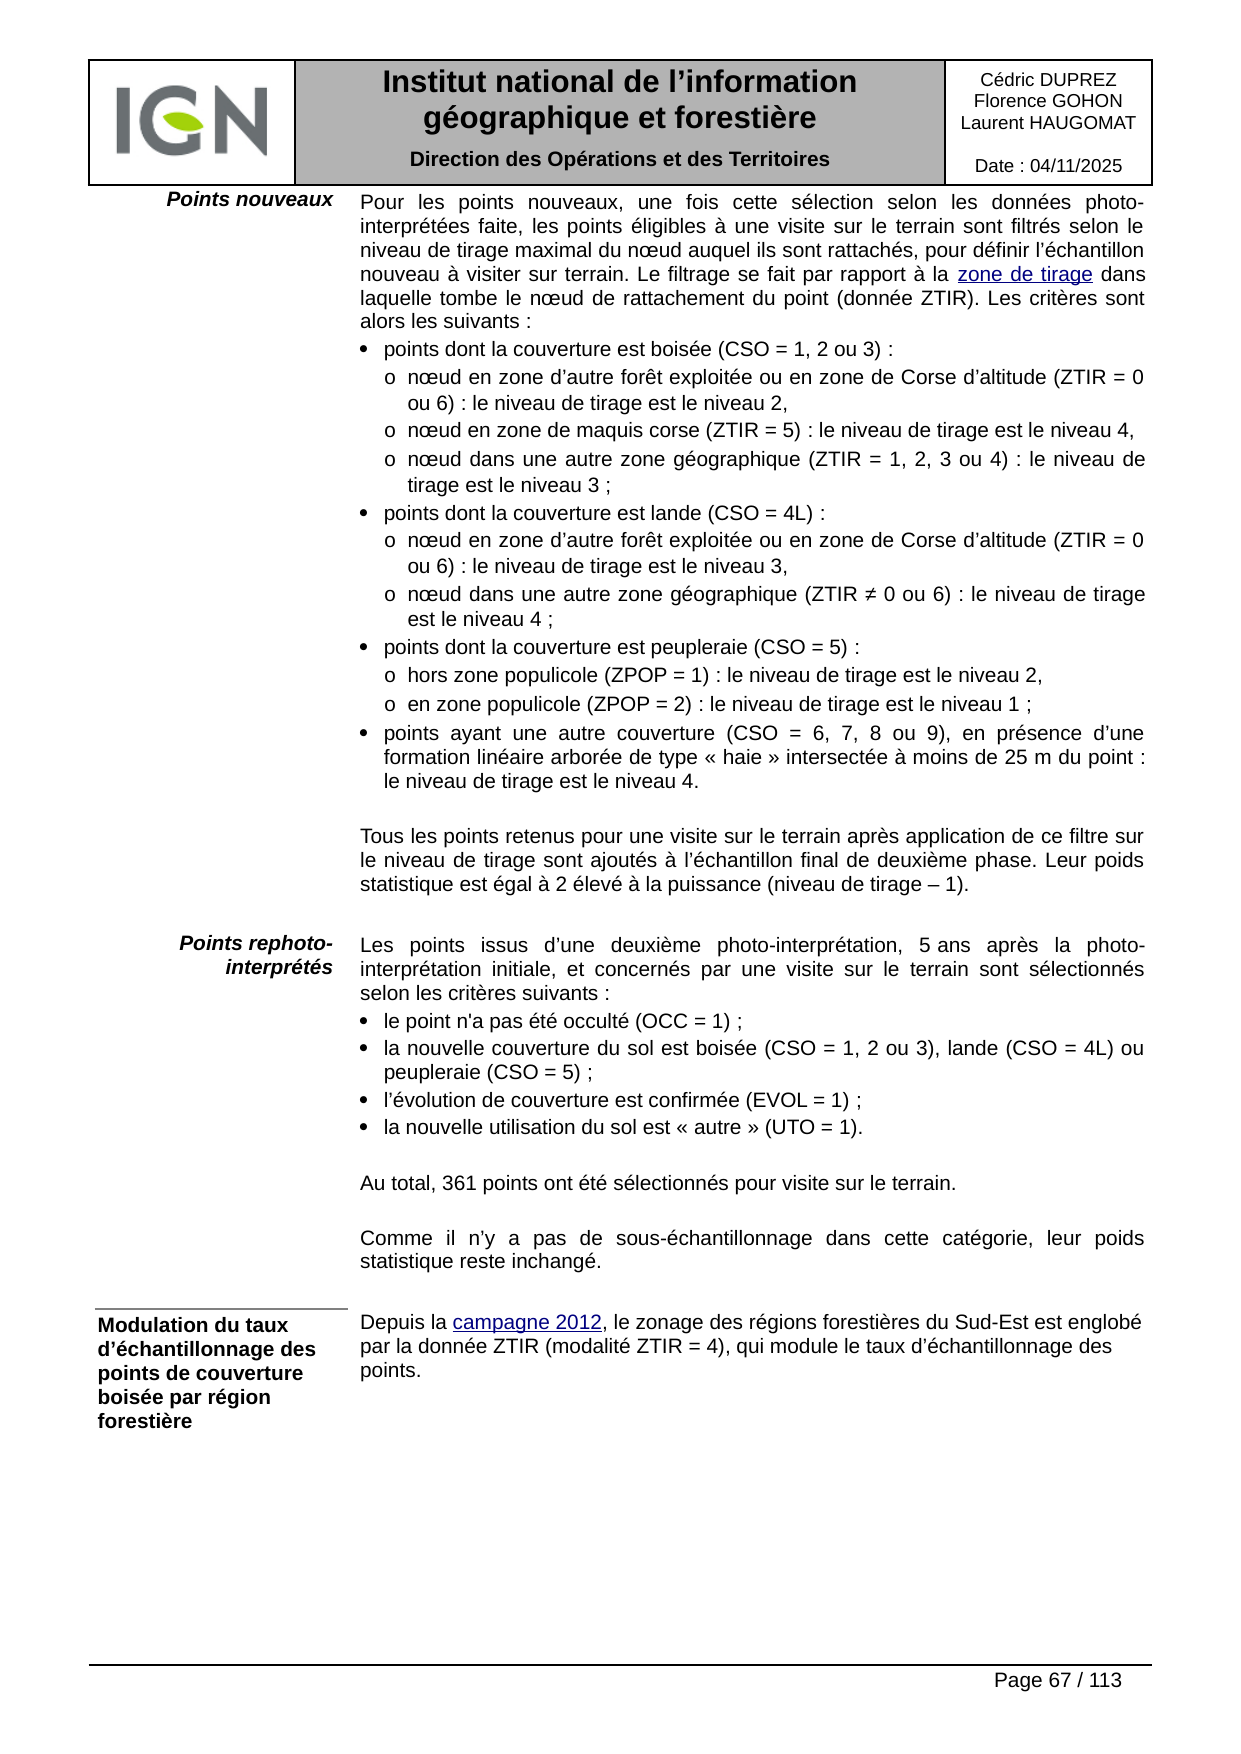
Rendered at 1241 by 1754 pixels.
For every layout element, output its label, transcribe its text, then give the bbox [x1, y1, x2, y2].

table_cell Les points issus d’une deuxième photo-interprétation, 5 ans après la photo-interprétation initiale, et concernés par une visite sur le terrain sont sélectionnés selon les critères suivants : le point n'a pas été occulté (OCC = 1) ; la nouvelle couverture du sol est boisée (CSO = 1, 2 ou 3), lande (CSO = 4L) ou peupleraie (CSO = 5) ; l’évolution de couverture est confirmée (EVOL = 1) ; la nouvelle utilisation du sol est « autre » (UTO = 1). Au total, 361 points ont été sélectionnés pour visite sur le terrain. Comme il n’y a pas de sous-échantillonnage dans cette catégorie, leur poids statistique reste inchangé. [354, 930, 1152, 1307]
table_cell Modulation du taux d’échantillonnage des points de couverture boisée par région forestière [89, 1307, 354, 1441]
table_cell Depuis la campagne 2012, le zonage des régions forestières du Sud-Est est englobé par la donnée ZTIR (modalité ZTIR = 4), qui module le taux d’échantillonnage des points. [354, 1307, 1152, 1441]
table_cell Pour les points nouveaux, une fois cette sélection selon les données photo-interprétées faite, les points éligibles à une visite sur le terrain sont filtrés selon le niveau de tirage maximal du nœud auquel ils sont rattachés, pour définir l’échantillon nouveau à visiter sur terrain. Le filtrage se fait par rapport à la zone de tirage dans laquelle tombe le nœud de rattachement du point (donnée ZTIR). Les critères sont alors les suivants : points dont la couverture est boisée (CSO = 1, 2 ou 3) : nœud en zone d’autre forêt exploitée ou en zone de Corse d’altitude (ZTIR = 0 ou 6) : le niveau de tirage est le niveau 2, nœud en zone de maquis corse (ZTIR = 5) : le niveau de tirage est le niveau 4, nœud dans une autre zone géographique (ZTIR = 1, 2, 3 ou 4) : le niveau de tirage est le niveau 3 ; points dont la couverture est lande (CSO = 4L) : nœud en zone d’autre forêt exploitée ou en zone de Corse d’altitude (ZTIR = 0 ou 6) : le niveau de tirage est le niveau 3, nœud dans une autre zone géographique (ZTIR ≠ 0 ou 6) : le niveau de tirage est le niveau 4 ; points dont la couverture est peupleraie (CSO = 5) : hors zone populicole (ZPOP = 1) : le niveau de tirage est le niveau 2, en zone populicole (ZPOP = 2) : le niveau de tirage est le niveau 1 ; points ayant une autre couverture (CSO = 6, 7, 8 ou 9), en présence d’une formation linéaire arborée de type « haie » intersectée à moins de 25 m du point : le niveau de tirage est le niveau 4. Tous les points retenus pour une visite sur le terrain après application de ce filtre sur le niveau de tirage sont ajoutés à l’échantillon final de deuxième phase. Leur poids statistique est égal à 2 élevé à la puissance (niveau de tirage – 1). [354, 186, 1152, 929]
picture [91, 62, 293, 180]
table_cell Points nouveaux [89, 186, 354, 929]
table_cell Points rephoto-interprétés [89, 930, 354, 1307]
